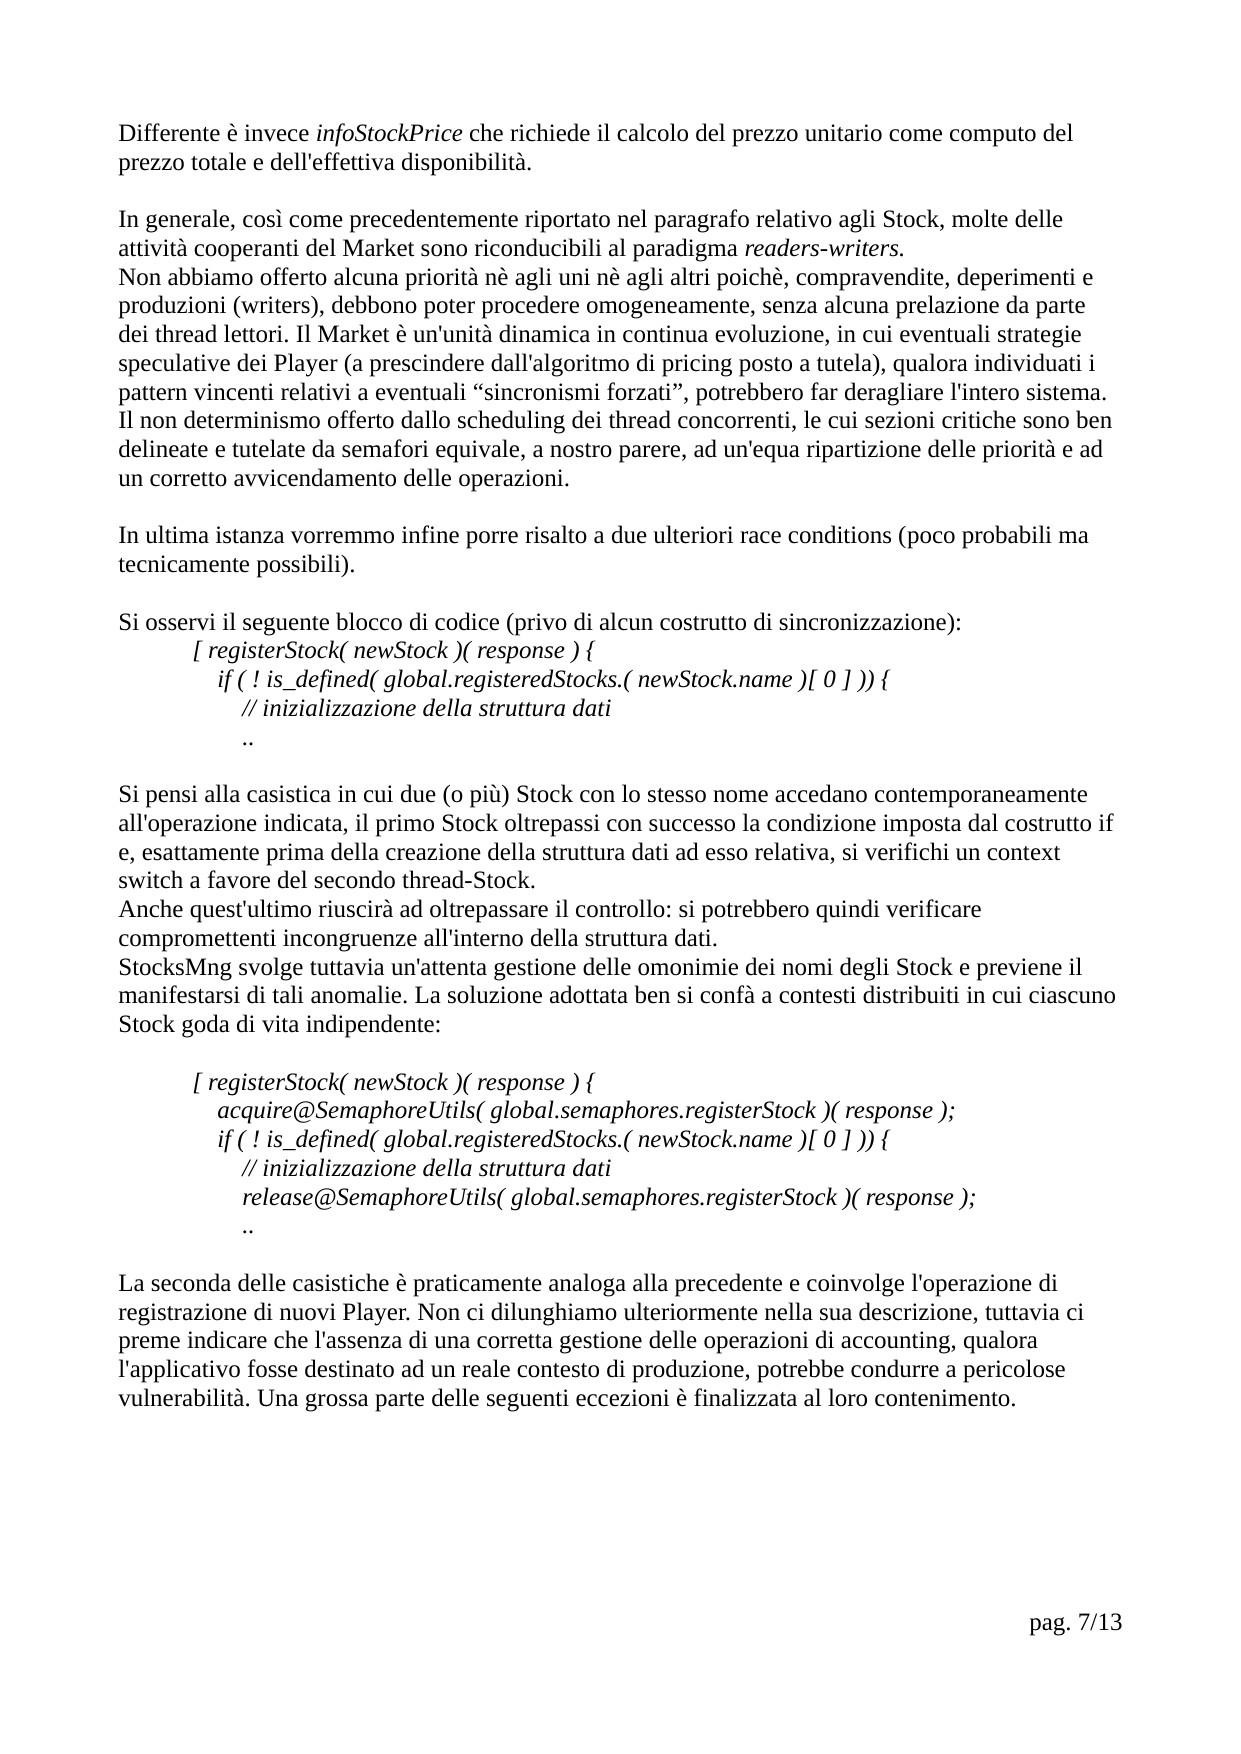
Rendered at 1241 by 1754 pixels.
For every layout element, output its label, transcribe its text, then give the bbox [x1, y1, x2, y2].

text StocksMng svolge tuttavia un'attenta gestione delle omonimie dei nomi degli Stock e previene il manifestarsi di tali anomalie. La soluzione adottata ben si confà a contesti distribuiti in cui ciascuno Stock goda di vita indipendente: [118, 952, 1122, 1038]
text La seconda delle casistiche è praticamente analoga alla precedente e coinvolge l'operazione di registrazione di nuovi Player. Non ci dilunghiamo ulteriormente nella sua descrizione, tuttavia ci preme indicare che l'assenza di una corretta gestione delle operazioni di accounting, qualora l'applicativo fosse destinato ad un reale contesto di produzione, potrebbe condurre a pericolose vulnerabilità. Una grossa parte delle seguenti eccezioni è finalizzata al loro contenimento. [118, 1268, 1122, 1412]
text release@SemaphoreUtils( global.semaphores.registerStock )( response ); [192, 1182, 1122, 1211]
text tecnicamente possibili). [118, 549, 1122, 578]
text Non abbiamo offerto alcuna priorità nè agli uni nè agli altri poichè, compravendite, deperimenti e produzioni (writers), debbono poter procedere omogeneamente, senza alcuna prelazione da parte dei thread lettori. Il Market è un'unità dinamica in continua evoluzione, in cui eventuali strategie speculative dei Player (a prescindere dall'algoritmo di pricing posto a tutela), qualora individuati i pattern vincenti relativi a eventuali “sincronismi forzati”, potrebbero far deragliare l'intero sistema. [118, 262, 1122, 406]
text Differente è invece infoStockPrice che richiede il calcolo del prezzo unitario come computo del prezzo totale e dell'effettiva disponibilità. [118, 118, 1122, 176]
text Il non determinismo offerto dallo scheduling dei thread concorrenti, le cui sezioni critiche sono ben delineate e tutelate da semafori equivale, a nostro parere, ad un'equa ripartizione delle priorità e ad un corretto avvicendamento delle operazioni. [118, 406, 1122, 492]
text if ( ! is_defined( global.registeredStocks.( newStock.name )[ 0 ] )) { [192, 1124, 1122, 1153]
text acquire@SemaphoreUtils( global.semaphores.registerStock )( response ); [192, 1096, 1122, 1124]
text if ( ! is_defined( global.registeredStocks.( newStock.name )[ 0 ] )) { [192, 664, 1122, 693]
text In ultima istanza vorremmo infine porre risalto a due ulteriori race conditions (poco probabili ma [118, 521, 1122, 549]
text Si pensi alla casistica in cui due (o più) Stock con lo stesso nome accedano contemporaneamente all'operazione indicata, il primo Stock oltrepassi con successo la condizione imposta dal costrutto if e, esattamente prima della creazione della struttura dati ad esso relativa, si verifichi un context switch a favore del secondo thread-Stock. [118, 779, 1122, 894]
text .. [118, 722, 1122, 751]
text .. [192, 1211, 1122, 1239]
text // inizializzazione della struttura dati [192, 693, 1122, 722]
text // inizializzazione della struttura dati [192, 1153, 1122, 1182]
text [ registerStock( newStock )( response ) { [118, 1067, 1122, 1096]
text In generale, così come precedentemente riportato nel paragrafo relativo agli Stock, molte delle attività cooperanti del Market sono riconducibili al paradigma readers-writers. [118, 204, 1122, 262]
text [ registerStock( newStock )( response ) { [118, 636, 1122, 664]
text Anche quest'ultimo riuscirà ad oltrepassare il controllo: si potrebbero quindi verificare compromettenti incongruenze all'interno della struttura dati. [118, 894, 1122, 952]
text Si osservi il seguente blocco di codice (privo di alcun costrutto di sincronizzazione): [118, 607, 1122, 636]
